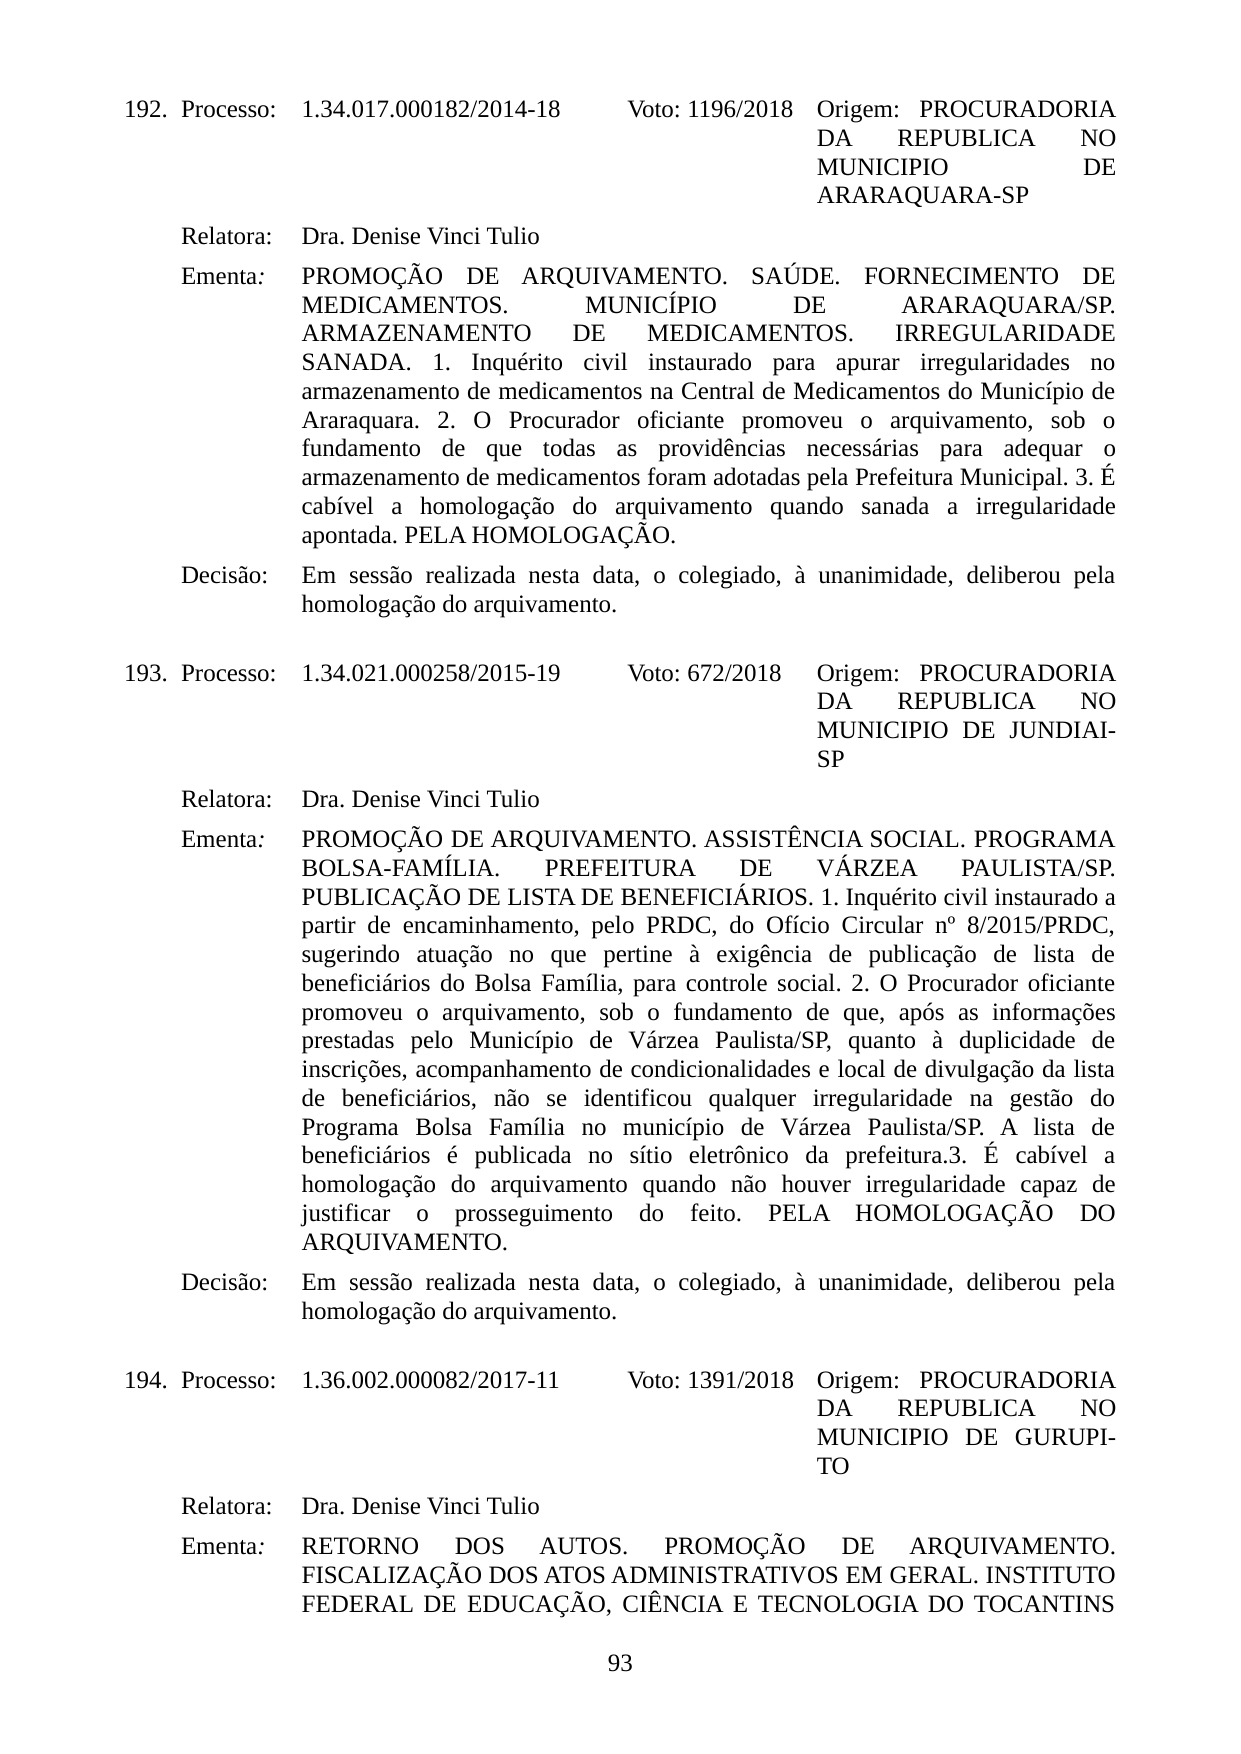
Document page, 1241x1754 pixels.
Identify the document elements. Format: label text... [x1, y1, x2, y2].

table_cell Relatora: [175, 1485, 296, 1526]
table_header Origem: PROCURADORIA DA REPUBLICA NO MUNICIPIO DE ARARAQUARA-SP [811, 89, 1122, 215]
table_cell Ementa: [175, 819, 296, 1261]
table_cell Relatora: [175, 778, 296, 818]
table_cell [118, 1526, 175, 1623]
table_cell Dra. Denise Vinci Tulio [296, 215, 1122, 255]
table_header 192. [118, 89, 175, 215]
table_cell Em sessão realizada nesta data, o colegiado, à unanimidade, deliberou pela homologação do arquivamento. [296, 554, 1122, 623]
table_cell [118, 1261, 175, 1330]
table_cell PROMOÇÃO DE ARQUIVAMENTO. SAÚDE. FORNECIMENTO DE MEDICAMENTOS. MUNICÍPIO DE ARARAQUARA/SP. ARMAZENAMENTO DE MEDICAMENTOS. IRREGULARIDADE SANADA. 1. Inquérito civil instaurado para apurar irregularidades no armazenamento de medicamentos na Central de Medicamentos do Município de Araraquara. 2. O Procurador oficiante promoveu o arquivamento, sob o fundamento de que todas as providências necessárias para adequar o armazenamento de medicamentos foram adotadas pela Prefeitura Municipal. 3. É cabível a homologação do arquivamento quando sanada a irregularidade apontada. PELA HOMOLOGAÇÃO. [296, 255, 1122, 554]
table_cell [118, 215, 175, 255]
table_cell Relatora: [175, 215, 296, 255]
table_header Processo: [175, 652, 296, 778]
table_cell Decisão: [175, 554, 296, 623]
table_header Processo: [175, 1359, 296, 1485]
table_header Processo: [175, 89, 296, 215]
table_cell PROMOÇÃO DE ARQUIVAMENTO. ASSISTÊNCIA SOCIAL. PROGRAMA BOLSA-FAMÍLIA. PREFEITURA DE VÁRZEA PAULISTA/SP. PUBLICAÇÃO DE LISTA DE BENEFICIÁRIOS. 1. Inquérito civil instaurado a partir de encaminhamento, pelo PRDC, do Ofício Circular nº 8/2015/PRDC, sugerindo atuação no que pertine à exigência de publicação de lista de beneficiários do Bolsa Família, para controle social. 2. O Procurador oficiante promoveu o arquivamento, sob o fundamento de que, após as informações prestadas pelo Município de Várzea Paulista/SP, quanto à duplicidade de inscrições, acompanhamento de condicionalidades e local de divulgação da lista de beneficiários, não se identificou qualquer irregularidade na gestão do Programa Bolsa Família no município de Várzea Paulista/SP. A lista de beneficiários é publicada no sítio eletrônico da prefeitura.3. É cabível a homologação do arquivamento quando não houver irregularidade capaz de justificar o prosseguimento do feito. PELA HOMOLOGAÇÃO DO ARQUIVAMENTO. [296, 819, 1122, 1261]
table_cell [118, 819, 175, 1261]
table_cell Decisão: [175, 1261, 296, 1330]
table_cell [118, 554, 175, 623]
table_header Origem: PROCURADORIA DA REPUBLICA NO MUNICIPIO DE GURUPI-TO [811, 1359, 1122, 1485]
table_header Voto: 1391/2018 [621, 1359, 811, 1485]
table_cell Dra. Denise Vinci Tulio [296, 1485, 1122, 1526]
table_header 193. [118, 652, 175, 778]
table_cell Dra. Denise Vinci Tulio [296, 778, 1122, 818]
table_cell Ementa: [175, 1526, 296, 1623]
table_header 1.34.021.000258/2015-19 [296, 652, 621, 778]
table_header Voto: 672/2018 [621, 652, 811, 778]
table_header Origem: PROCURADORIA DA REPUBLICA NO MUNICIPIO DE JUNDIAI-SP [811, 652, 1122, 778]
table_cell [118, 1485, 175, 1526]
table_cell [118, 255, 175, 554]
table_cell RETORNO DOS AUTOS. PROMOÇÃO DE ARQUIVAMENTO. FISCALIZAÇÃO DOS ATOS ADMINISTRATIVOS EM GERAL. INSTITUTO FEDERAL DE EDUCAÇÃO, CIÊNCIA E TECNOLOGIA DO TOCANTINS [296, 1526, 1122, 1623]
table_header 194. [118, 1359, 175, 1485]
table_header 1.36.002.000082/2017-11 [296, 1359, 621, 1485]
table_header Voto: 1196/2018 [621, 89, 811, 215]
table_header 1.34.017.000182/2014-18 [296, 89, 621, 215]
table_cell Em sessão realizada nesta data, o colegiado, à unanimidade, deliberou pela homologação do arquivamento. [296, 1261, 1122, 1330]
table_cell Ementa: [175, 255, 296, 554]
table_cell [118, 778, 175, 818]
